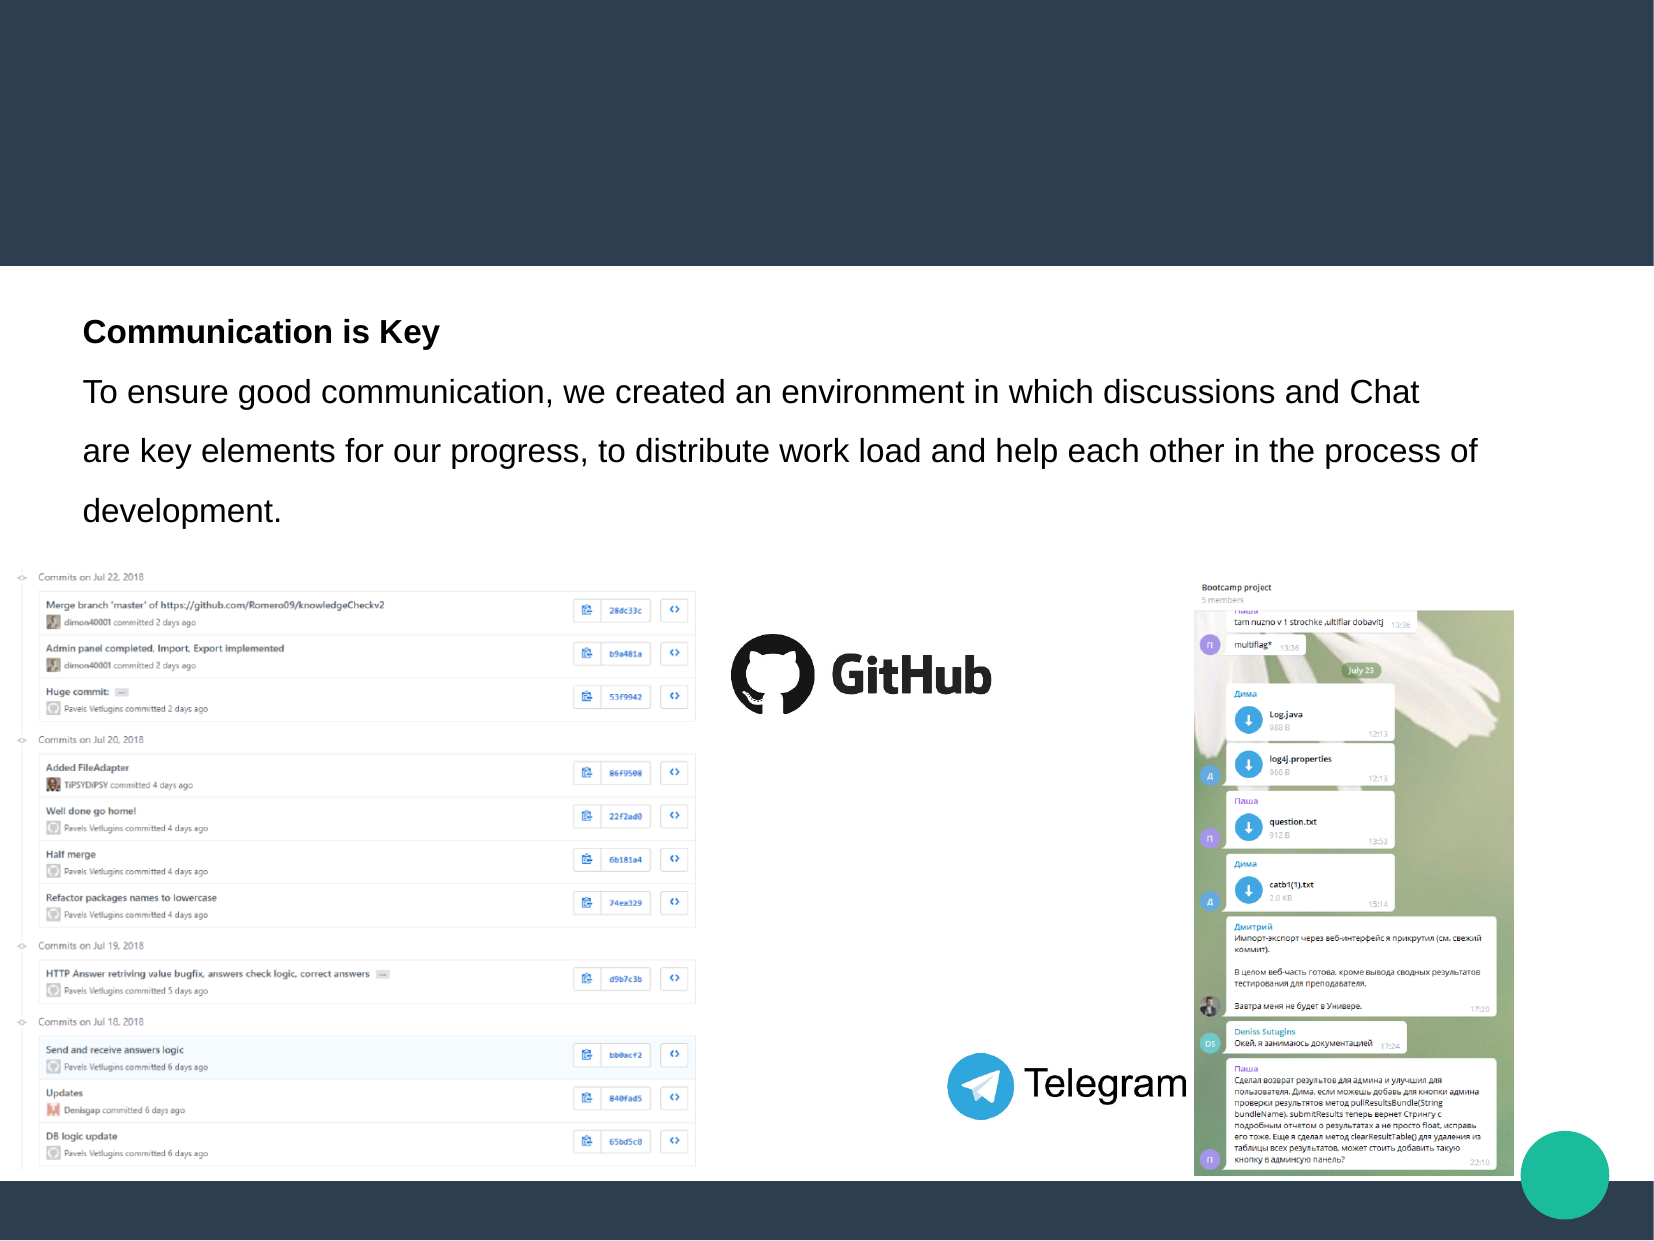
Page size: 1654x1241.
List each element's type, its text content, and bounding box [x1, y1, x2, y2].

picture [940, 1003, 1191, 1171]
list Communication is Key To ensure good communication, we created an environment in which discussions and Chat are key elements for our progress, to distribute work load and help each other in the process of development. [82, 290, 1571, 1010]
picture [1194, 579, 1514, 1176]
picture [8, 569, 1021, 1171]
